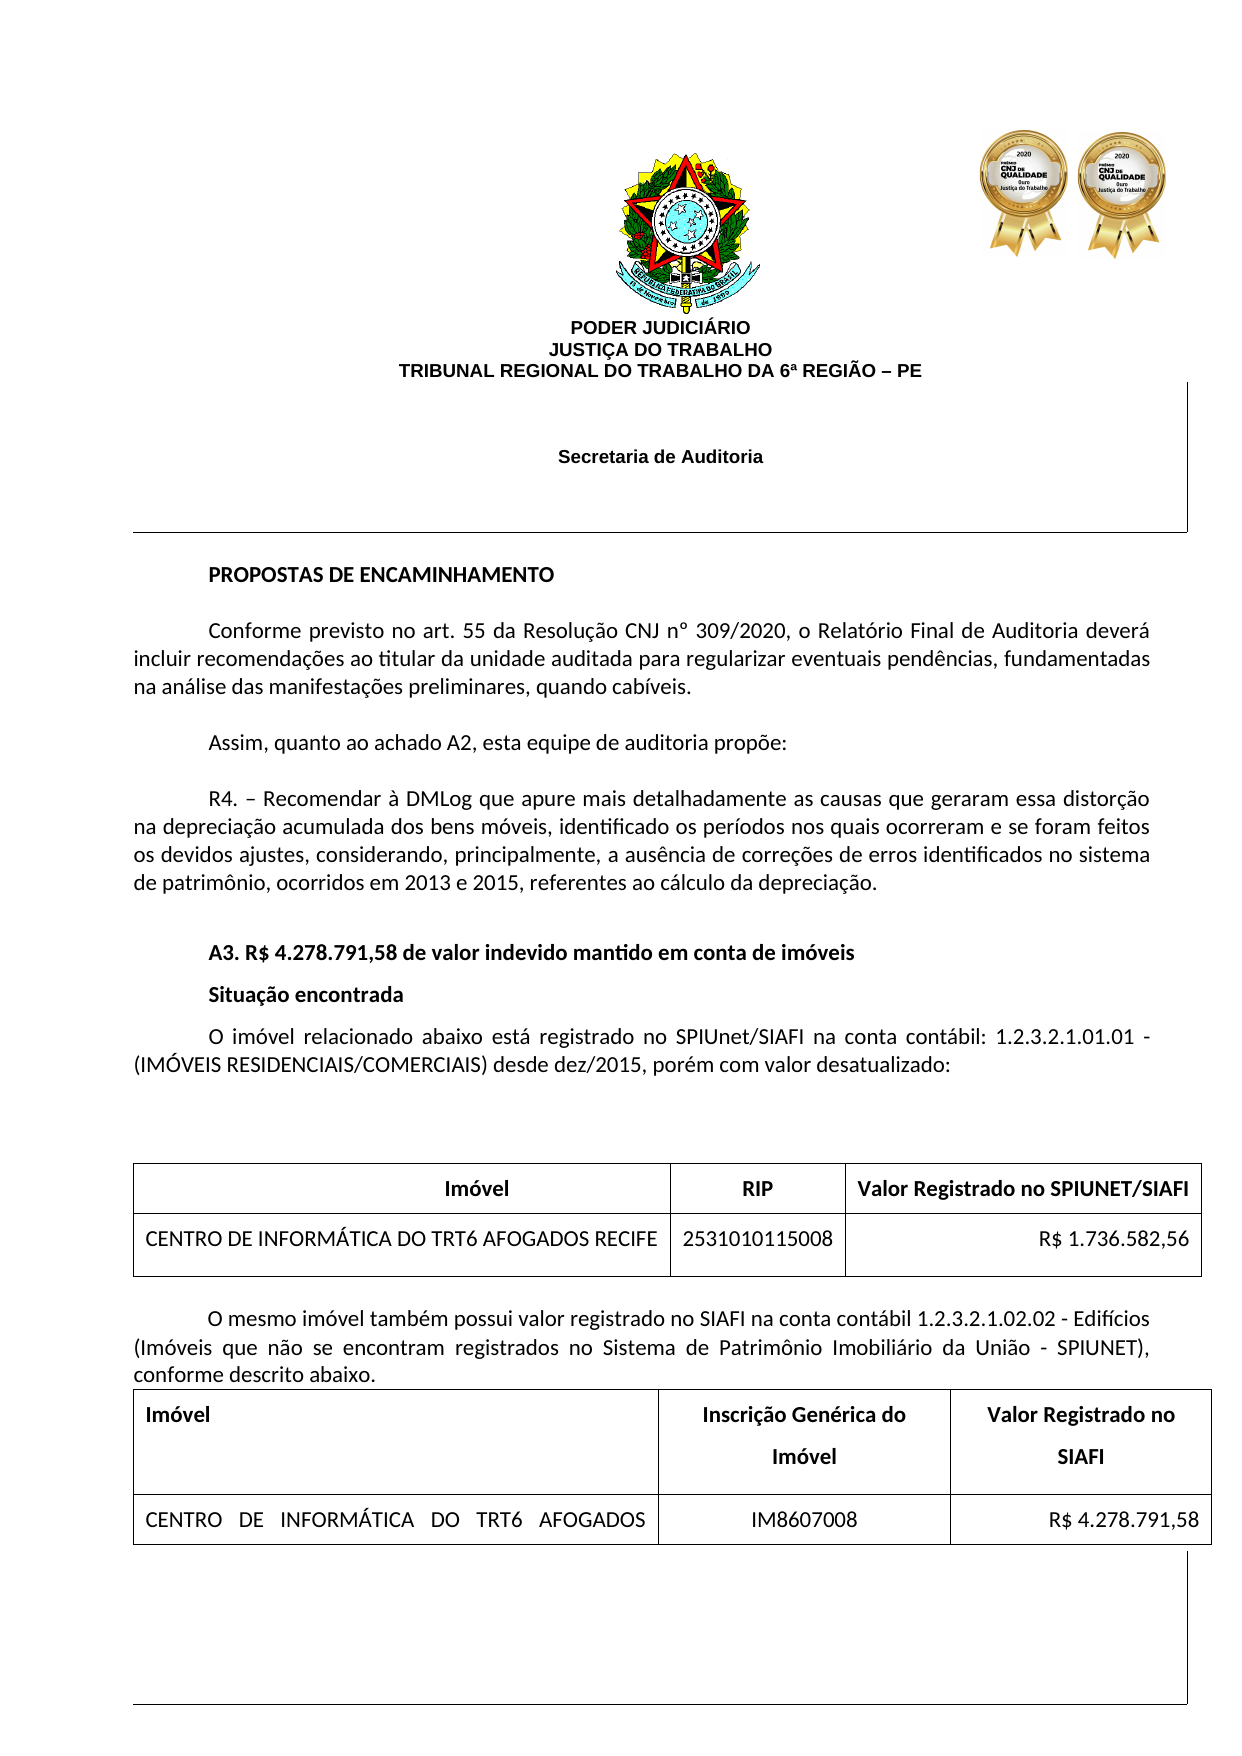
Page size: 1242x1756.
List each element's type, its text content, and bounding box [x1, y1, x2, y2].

text Conforme previsto no art. 55 da Resolução CNJ nº 309/2020, o Relatório Final de Auditoria deverá incluir recomendações ao titular da unidade auditada para regularizar eventuais pendências, fundamentadas na análise das manifestações preliminares, quando cabíveis. [133, 616, 1152, 700]
text O imóvel relacionado abaixo está registrado no SPIUnet/SIAFI na conta contábil: 1.2.3.2.1.01.01 - (IMÓVEIS RESIDENCIAIS/COMERCIAIS) desde dez/2015, porém com valor desatualizado: [133, 1022, 1152, 1078]
text A3. R$ 4.278.791,58 de valor indevido mantido em conta de imóveis [133, 938, 1187, 967]
table_cell CENTRO DE INFORMÁTICA DO TRT6 AFOGADOS RECIFE [134, 1214, 670, 1276]
table_header Valor Registrado no SIAFI [951, 1390, 1211, 1494]
text PROPOSTAS DE ENCAMINHAMENTO [133, 560, 1187, 588]
table_header Inscrição Genérica do Imóvel [659, 1390, 950, 1494]
table_cell 2531010115008 [671, 1214, 845, 1276]
table_header Valor Registrado no SPIUNET/SIAFI [846, 1164, 1201, 1212]
table_cell R$ 4.278.791,58 [951, 1495, 1211, 1543]
table_header Imóvel [134, 1390, 658, 1494]
text O mesmo imóvel também possui valor registrado no SIAFI na conta contábil 1.2.3.2.1.02.02 - Edifícios (Imóveis que não se encontram registrados no Sistema de Patrimônio Imobiliário da União - SPIUNET), conforme descrito abaixo. [133, 1304, 1152, 1389]
table_cell R$ 1.736.582,56 [846, 1214, 1201, 1276]
table_header Imóvel [134, 1164, 670, 1212]
text Situação encontrada [133, 981, 1187, 1008]
text R4. – Recomendar à DMLog que apure mais detalhadamente as causas que geraram essa distorção na depreciação acumulada dos bens móveis, identificado os períodos nos quais ocorreram e se foram feitos os devidos ajustes, considerando, principalmente, a ausência de correções de erros identificados no sistema de patrimônio, ocorridos em 2013 e 2015, referentes ao cálculo da depreciação. [133, 784, 1152, 897]
text Assim, quanto ao achado A2, esta equipe de auditoria propõe: [133, 728, 1152, 756]
table_cell IM8607008 [659, 1495, 950, 1543]
table_header RIP [671, 1164, 845, 1212]
table_cell CENTRO DE INFORMÁTICA DO TRT6 AFOGADOS [134, 1495, 658, 1543]
